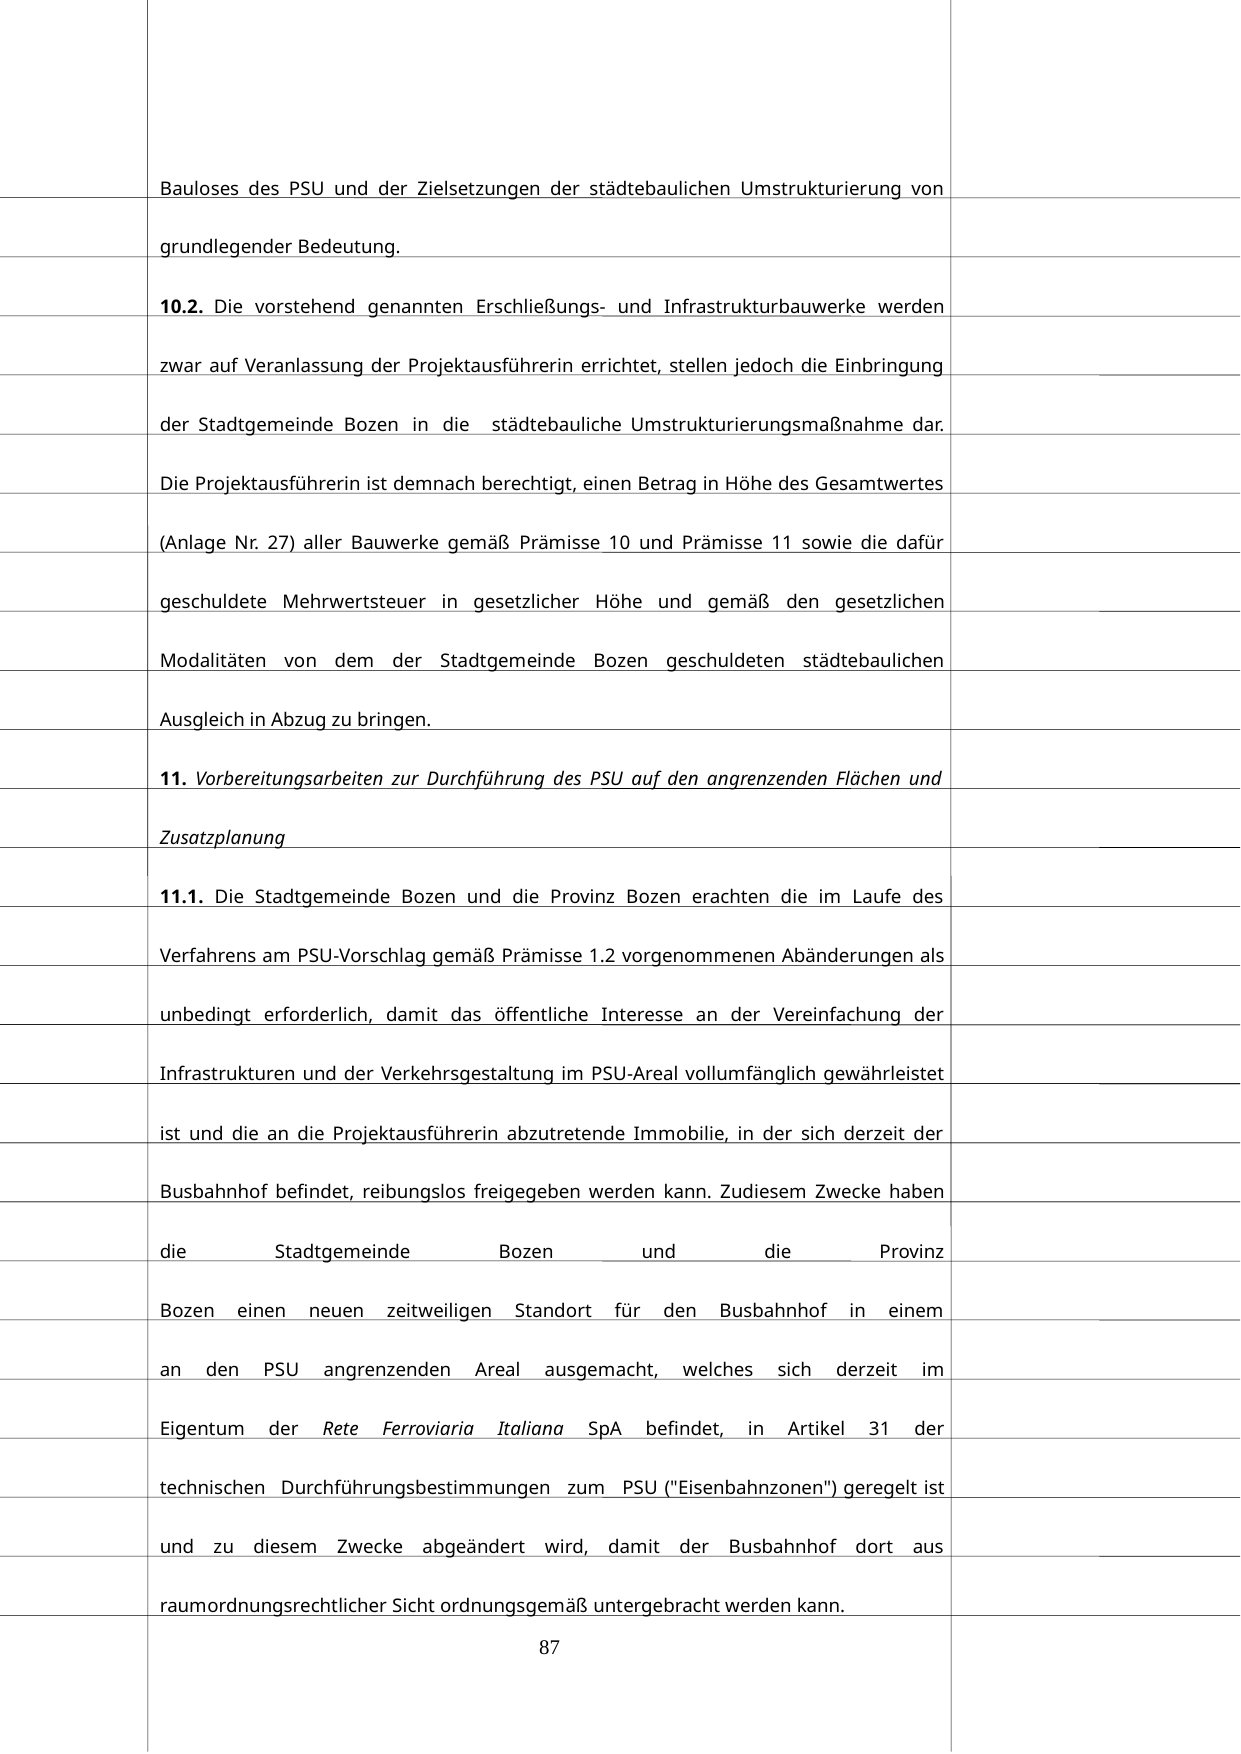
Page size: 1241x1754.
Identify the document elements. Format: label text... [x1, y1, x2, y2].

text die Stadtgemeinde Bozen und die Provinz [159, 1203, 945, 1260]
text zwar auf Veranlassung der Projektausführerin errichtet, stellen jedoch die Einbringung [159, 317, 945, 374]
text Bozen einen neuen zeitweiligen Standort für den Busbahnhof in einem [159, 1262, 945, 1319]
text 11.1. Die Stadtgemeinde Bozen und die Provinz Bozen erachten die im Laufe des [159, 856, 945, 906]
text Busbahnhof befindet, reibungslos freigegeben werden kann. Zudiesem Zwecke haben [159, 1144, 945, 1201]
text der Stadtgemeinde Bozen in die städtebauliche Umstrukturierungsmaßnahme dar. [159, 376, 945, 433]
text grundlegender Bedeutung. [159, 198, 945, 256]
text Bauloses des PSU und der Zielsetzungen der städtebaulichen Umstrukturierung von [159, 148, 945, 197]
text unbedingt erforderlich, damit das öffentliche Interesse an der Vereinfachung der [159, 966, 945, 1024]
text Infrastrukturen und der Verkehrsgestaltung im PSU-Areal vollumfänglich gewährleistet [159, 1025, 945, 1083]
text ist und die an die Projektausführerin abzutretende Immobilie, in der sich derzeit der [159, 1084, 945, 1142]
text Verfahrens am PSU-Vorschlag gemäß Prämisse 1.2 vorgenommenen Abänderungen als [159, 907, 945, 965]
text 10.2. Die vorstehend genannten Erschließungs- und Infrastrukturbauwerke werden [159, 266, 945, 315]
text Eigentum der Rete Ferroviaria Italiana SpA befindet, in Artikel 31 der [159, 1380, 945, 1437]
text 11. Vorbereitungsarbeiten zur Durchführung des PSU auf den angrenzenden Flächen und [159, 738, 945, 788]
text Ausgleich in Abzug zu bringen. [159, 671, 945, 729]
text Die Projektausführerin ist demnach berechtigt, einen Betrag in Höhe des Gesamtwertes [159, 435, 945, 492]
text an den PSU angrenzenden Areal ausgemacht, welches sich derzeit im [159, 1321, 945, 1378]
text geschuldete Mehrwertsteuer in gesetzlicher Höhe und gemäß den gesetzlichen [159, 553, 945, 610]
text raumordnungsrechtlicher Sicht ordnungsgemäß untergebracht werden kann. [159, 1557, 945, 1615]
text und zu diesem Zwecke abgeändert wird, damit der Busbahnhof dort aus [159, 1498, 945, 1555]
text technischen Durchführungsbestimmungen zum PSU ("Eisenbahnzonen") geregelt ist [159, 1439, 945, 1497]
text (Anlage Nr. 27) aller Bauwerke gemäß Prämisse 10 und Prämisse 11 sowie die dafür [159, 494, 945, 552]
text Modalitäten von dem der Stadtgemeinde Bozen geschuldeten städtebaulichen [159, 612, 945, 670]
text Zusatzplanung [159, 789, 945, 847]
text [159, 848, 945, 856]
